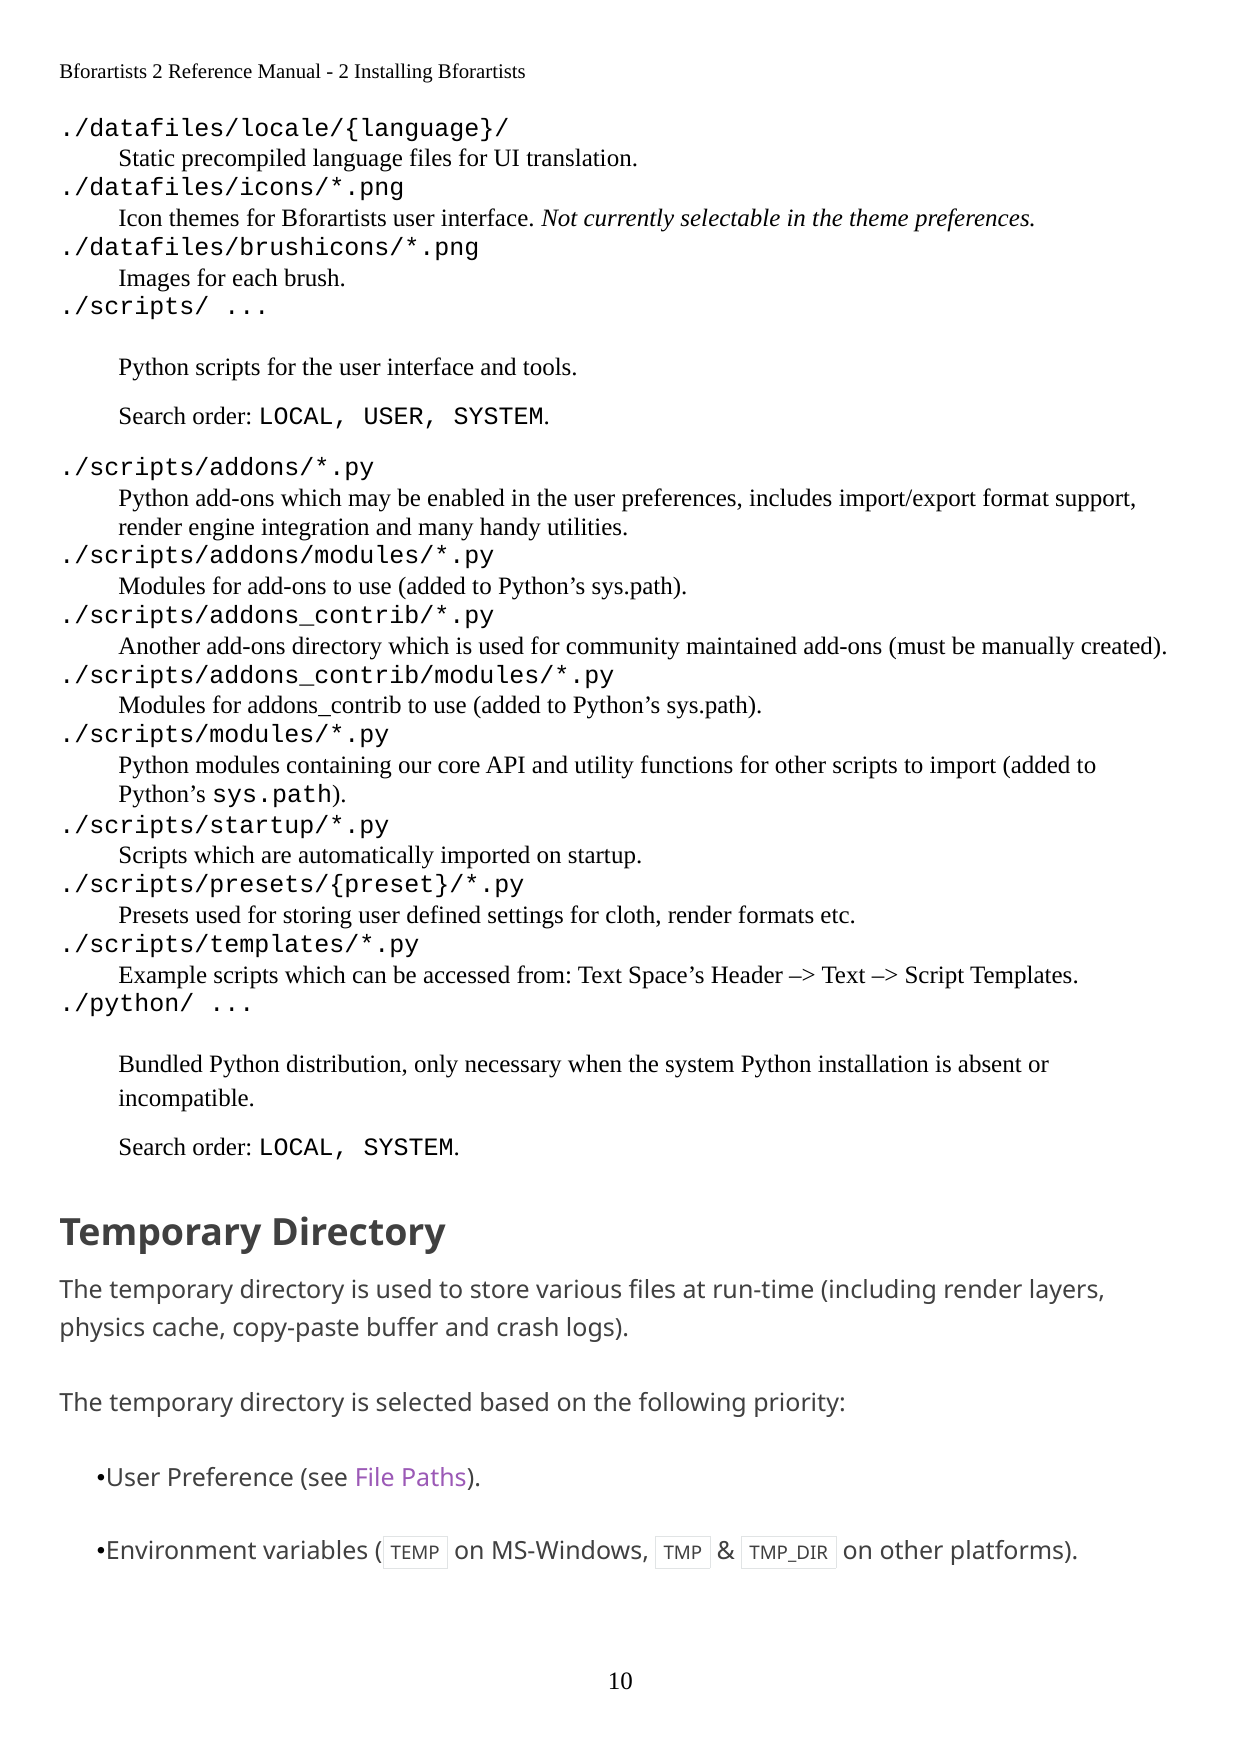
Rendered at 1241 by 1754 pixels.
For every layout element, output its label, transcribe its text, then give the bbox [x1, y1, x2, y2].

list Python add-ons which may be enabled in the user preferences, includes import/export format support, render engine integration and many handy utilities. [118, 483, 1181, 541]
list Scripts which are automatically imported on startup. [118, 841, 1181, 869]
subtitle ./scripts/addons_contrib/*.py [59, 600, 1181, 631]
subtitle ./scripts/modules/*.py [59, 719, 1181, 750]
text Search order: LOCAL, USER, SYSTEM. [118, 401, 1181, 432]
subtitle ./scripts/startup/*.py [59, 810, 1181, 841]
list Environment variables (TEMP on MS-Windows, TMP & TMP_DIR on other platforms). [97, 1531, 1181, 1568]
subtitle ./scripts/templates/*.py [59, 929, 1181, 960]
text Bundled Python distribution, only necessary when the system Python installation is absent or incompatible. [118, 1049, 1181, 1112]
list User Preference (see File Paths). [97, 1456, 1181, 1493]
subtitle Temporary Directory [59, 1205, 1181, 1256]
text Search order: LOCAL, SYSTEM. [118, 1132, 1181, 1163]
subtitle ./python/ ... [59, 988, 1181, 1019]
text The temporary directory is selected based on the following priority: [59, 1381, 1181, 1418]
list Images for each brush. [118, 263, 1181, 291]
list Python modules containing our core API and utility functions for other scripts to import (added to Python’s sys.path). [118, 750, 1181, 810]
subtitle ./scripts/presets/{preset}/*.py [59, 869, 1181, 900]
list Another add-ons directory which is used for community maintained add-ons (must be manually created). [118, 631, 1181, 660]
subtitle ./datafiles/icons/*.png [59, 172, 1181, 203]
list Static precompiled language files for UI translation. [118, 143, 1181, 172]
list Presets used for storing user defined settings for cloth, render formats etc. [118, 900, 1181, 929]
list Example scripts which can be accessed from: Text Space’s Header –> Text –> Script Templates. [118, 960, 1181, 988]
subtitle ./scripts/addons/*.py [59, 452, 1181, 483]
list Modules for addons_contrib to use (added to Python’s sys.path). [118, 691, 1181, 719]
text Python scripts for the user interface and tools. [118, 352, 1181, 380]
subtitle ./datafiles/locale/{language}/ [59, 113, 1181, 143]
subtitle ./scripts/ ... [59, 291, 1181, 322]
list Icon themes for Bforartists user interface. Not currently selectable in the theme preferences. [118, 203, 1181, 232]
text The temporary directory is used to store various files at run-time (including render layers, physics cache, copy-paste buffer and crash logs). [59, 1268, 1181, 1343]
list Modules for add-ons to use (added to Python’s sys.path). [118, 571, 1181, 600]
subtitle ./scripts/addons/modules/*.py [59, 541, 1181, 571]
subtitle ./datafiles/brushicons/*.png [59, 232, 1181, 263]
subtitle ./scripts/addons_contrib/modules/*.py [59, 660, 1181, 691]
